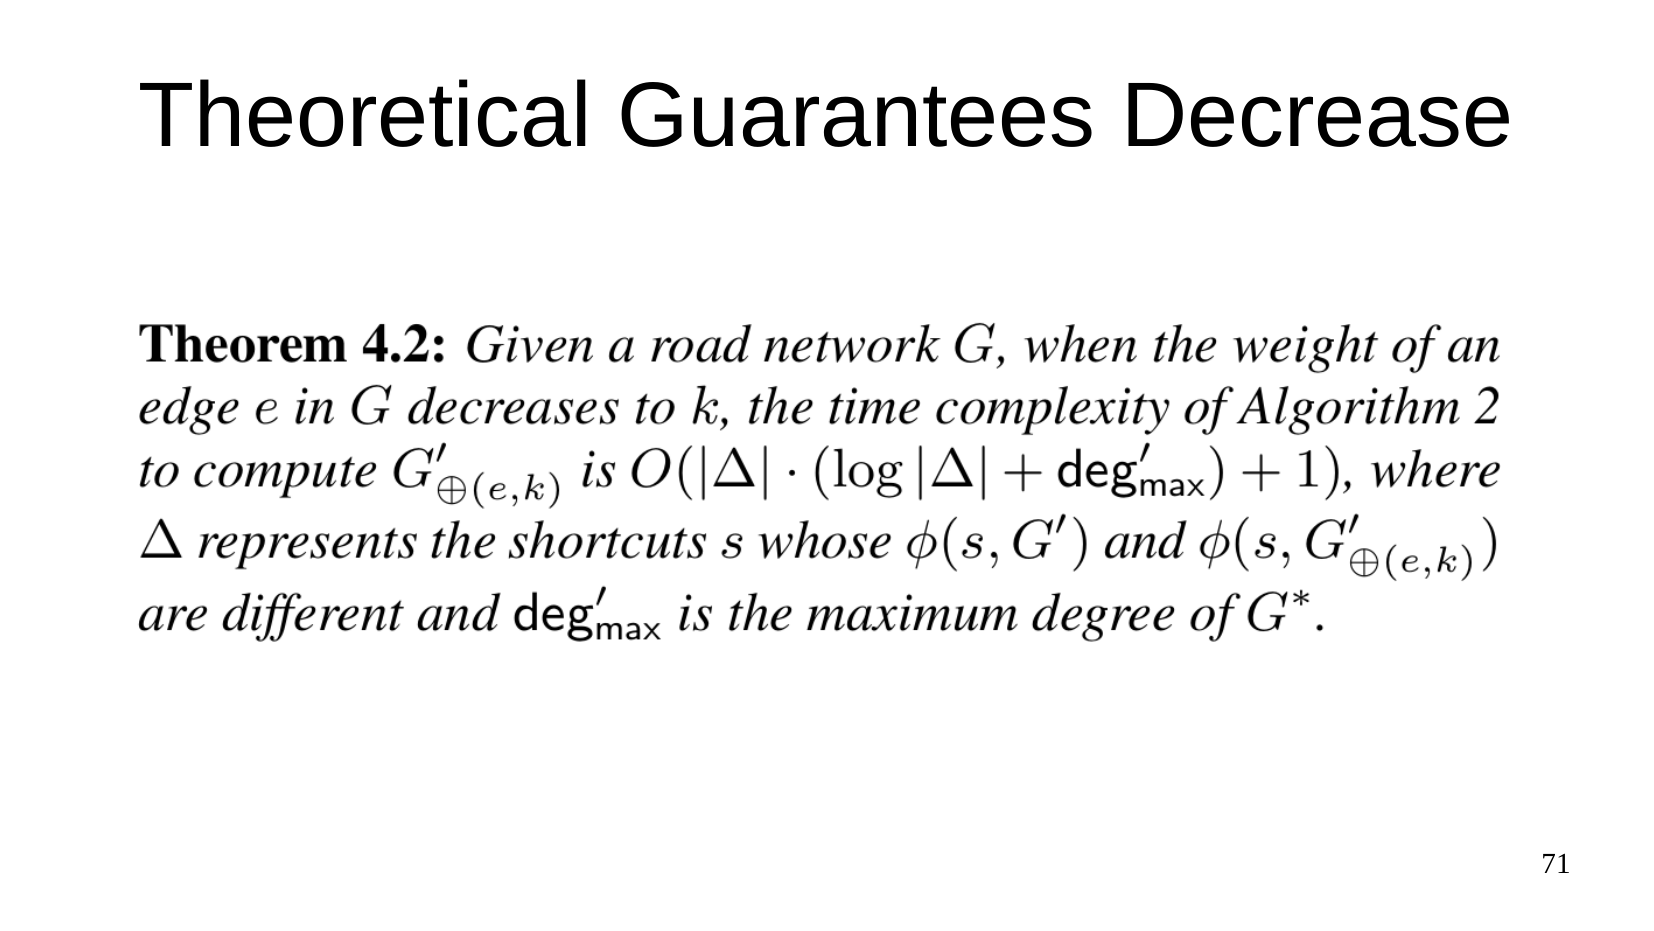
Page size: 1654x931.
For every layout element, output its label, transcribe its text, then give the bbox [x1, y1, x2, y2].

title Theoretical Guarantees Decrease [82, 37, 1571, 193]
picture [124, 295, 1516, 664]
